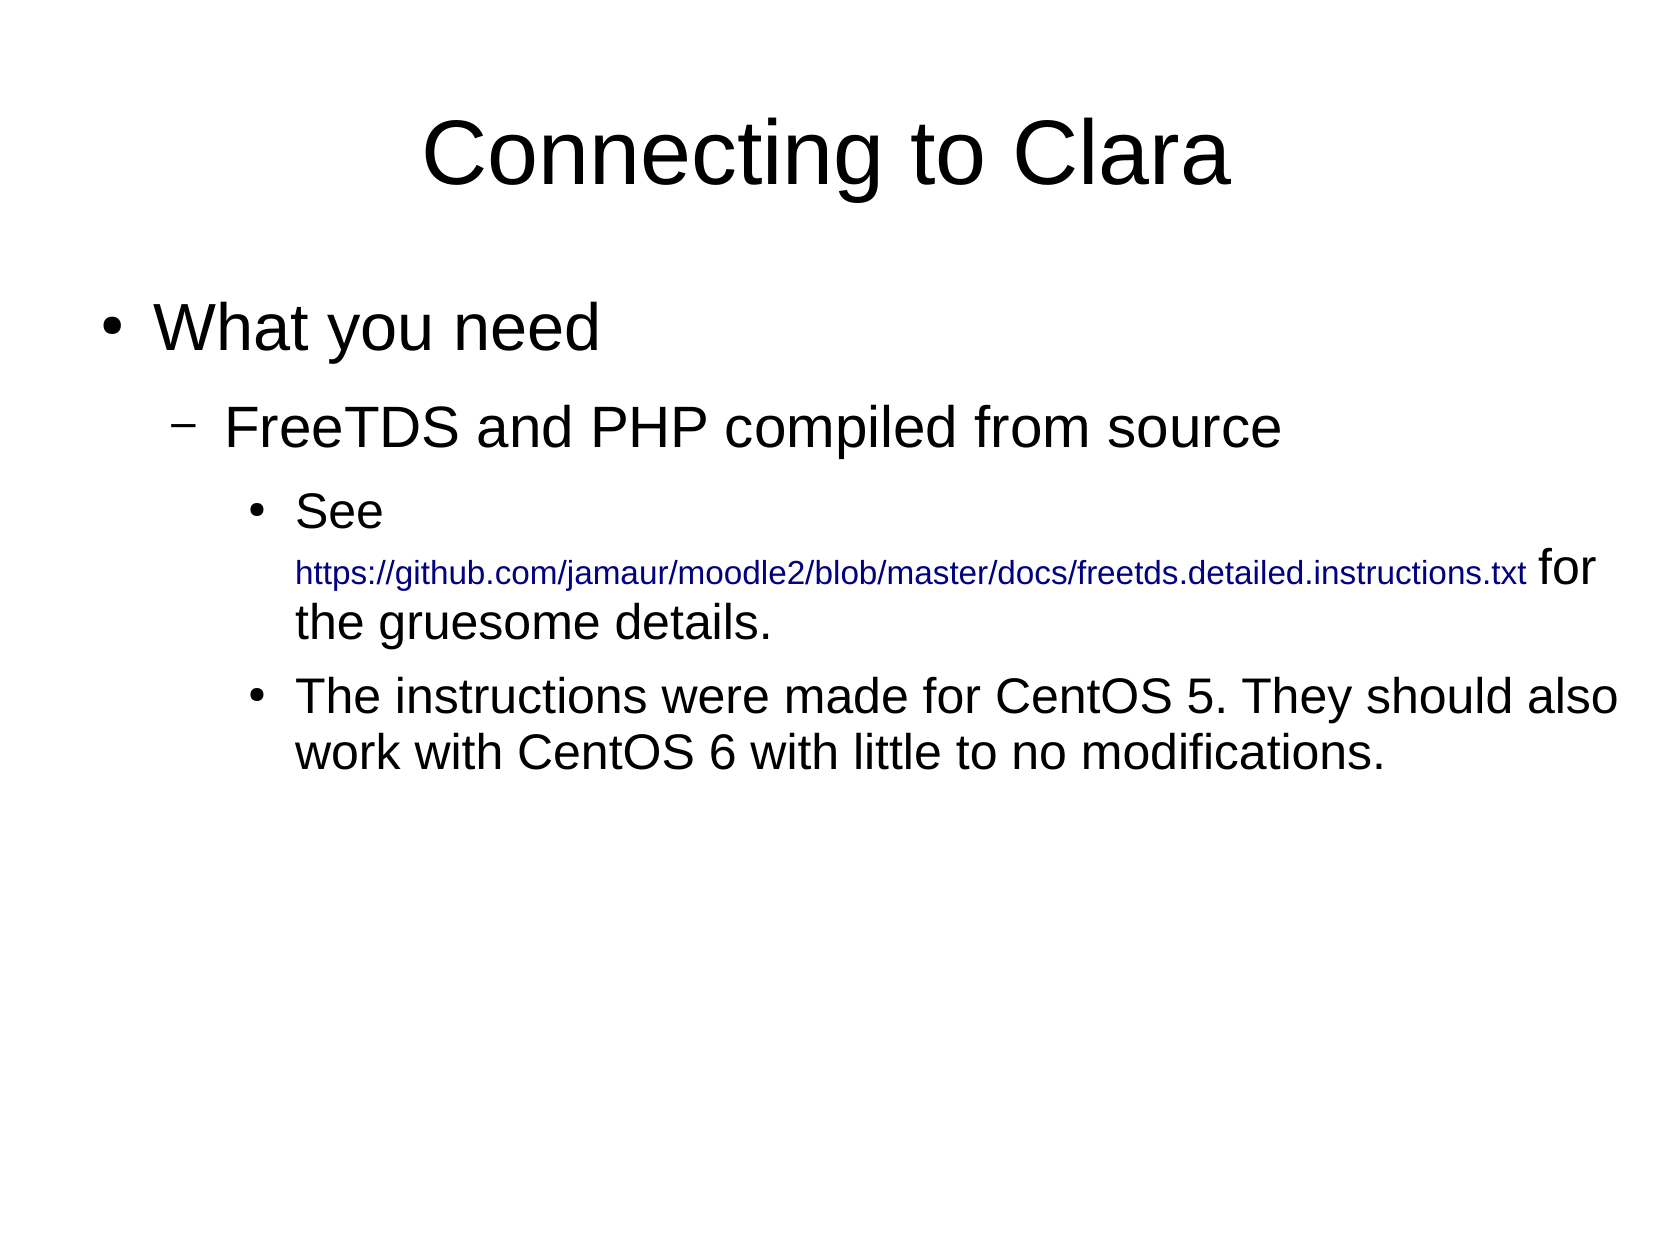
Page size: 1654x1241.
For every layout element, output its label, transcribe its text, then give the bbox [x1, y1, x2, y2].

list What you need FreeTDS and PHP compiled from source See https://github.com/jamaur/moodle2/blob/master/docs/freetds.detailed.instructions.txt for the gruesome details. The instructions were made for CentOS 5. They should also work with CentOS 6 with little to no modifications. [82, 290, 1621, 1010]
title Connecting to Clara [82, 49, 1571, 257]
